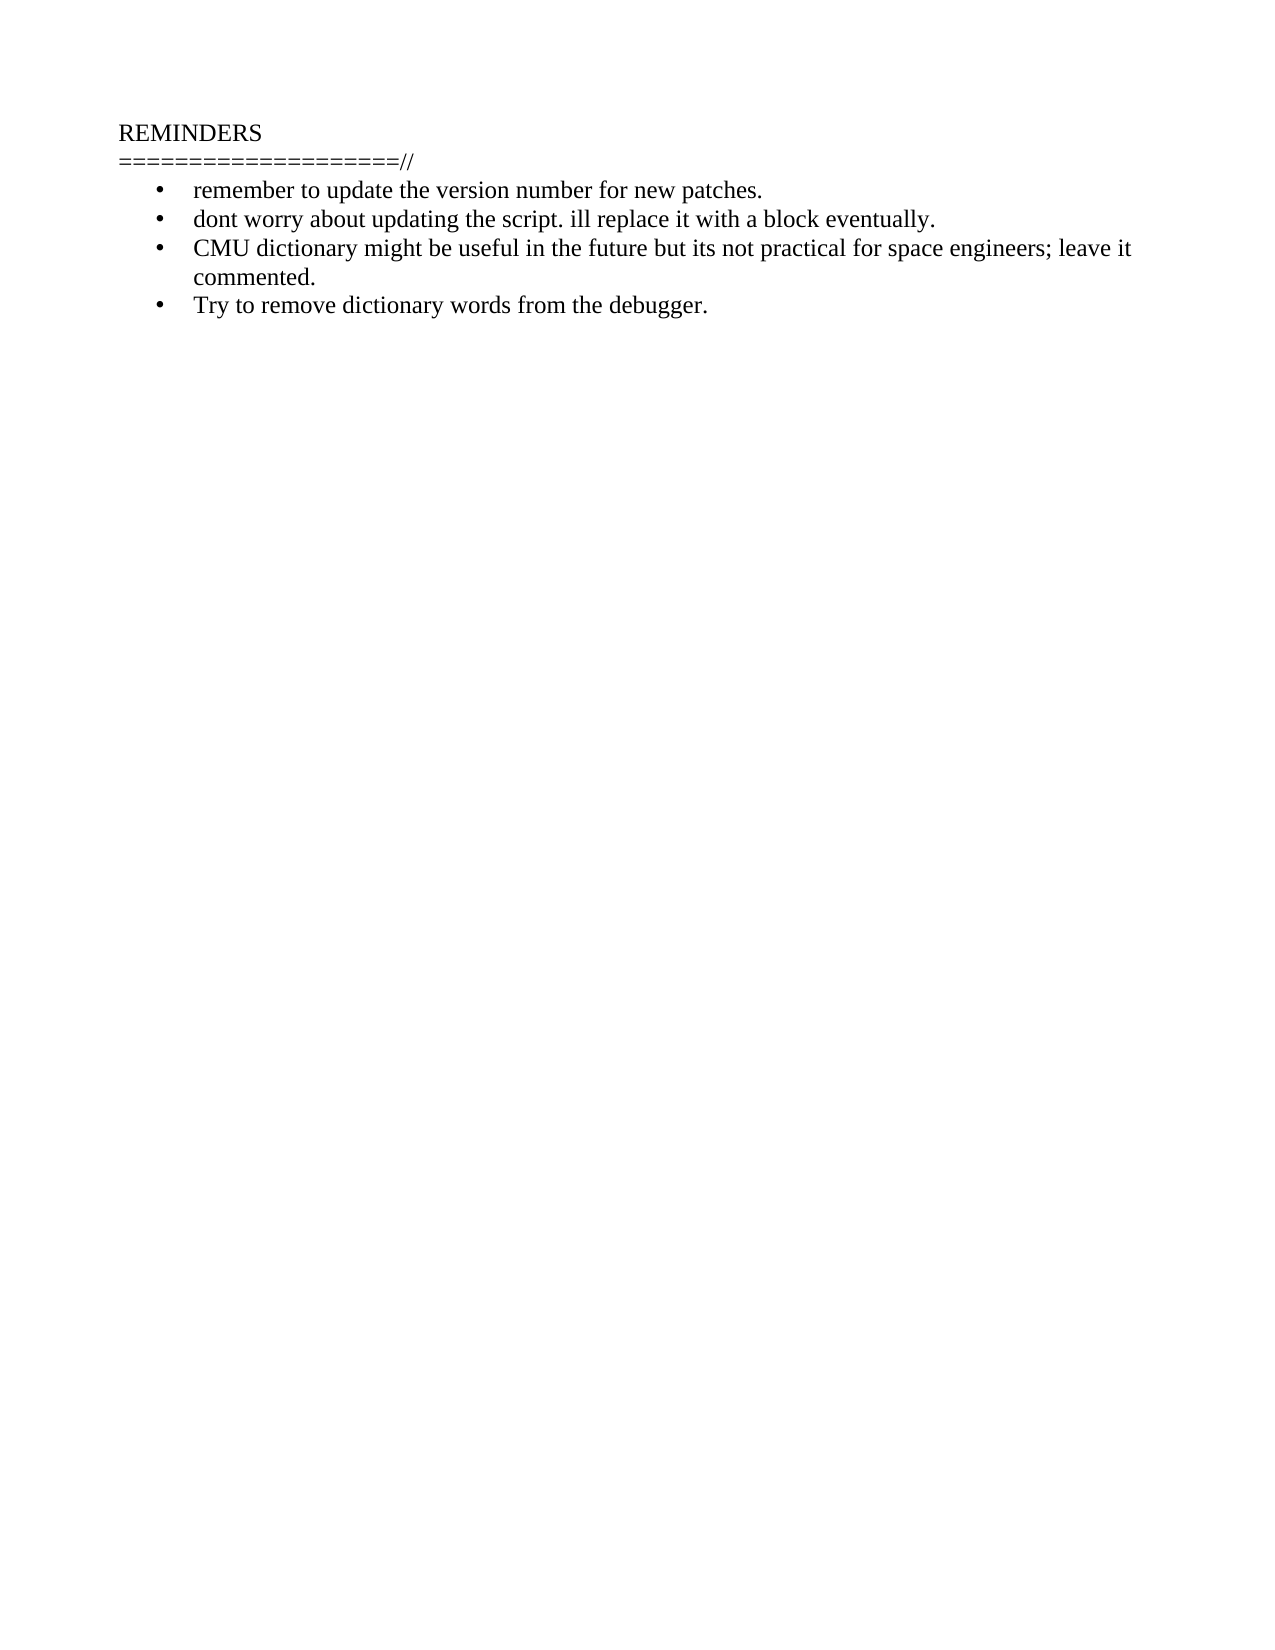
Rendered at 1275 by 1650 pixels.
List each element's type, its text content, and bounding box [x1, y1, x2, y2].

list CMU dictionary might be useful in the future but its not practical for space engineers; leave it commented. [156, 233, 1157, 291]
list dont worry about updating the script. ill replace it with a block eventually. [156, 204, 1157, 233]
text REMINDERS [118, 118, 1157, 147]
text ====================// [118, 147, 1157, 176]
list remember to update the version number for new patches. [156, 176, 1157, 204]
list Try to remove dictionary words from the debugger. [156, 291, 1157, 319]
